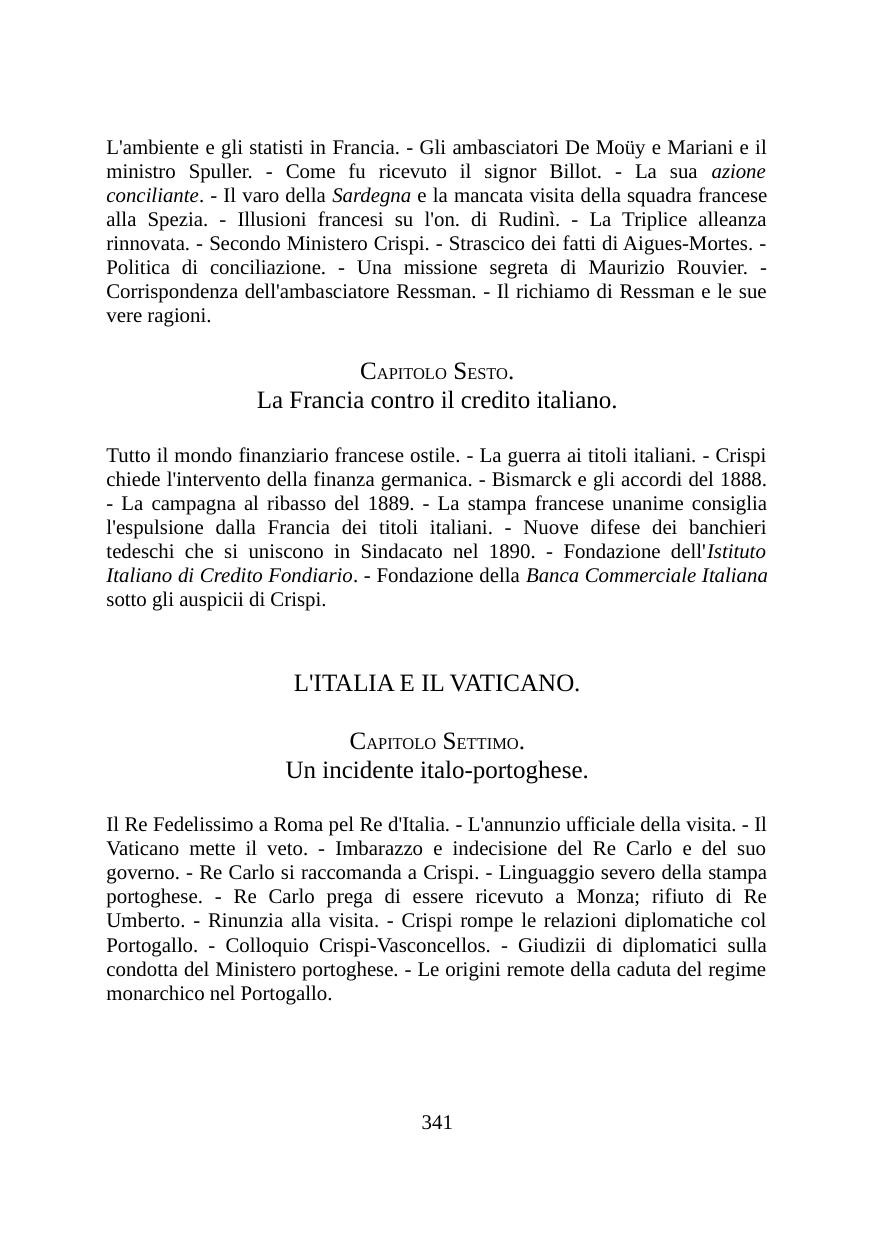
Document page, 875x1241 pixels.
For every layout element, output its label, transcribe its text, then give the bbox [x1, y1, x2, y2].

text Il Re Fedelissimo a Roma pel Re d'Italia. - L'annunzio ufficiale della visita. - Il Vaticano mette il veto. - Imbarazzo e indecisione del Re Carlo e del suo governo. - Re Carlo si raccomanda a Crispi. - Linguaggio severo della stampa portoghese. - Re Carlo prega di essere ricevuto a Monza; rifiuto di Re Umberto. - Rinunzia alla visita. - Crispi rompe le relazioni diplomatiche col Portogallo. - Colloquio Crispi-Vasconcellos. - Giudizii di diplomatici sulla condotta del Ministero portoghese. - Le origini remote della caduta del regime monarchico nel Portogallo. [106, 812, 768, 1005]
text Un incidente italo-portoghese. [106, 755, 768, 783]
text Capitolo Sesto. [106, 356, 768, 385]
text L'ITALIA E IL VATICANO. [106, 668, 768, 697]
text Capitolo Settimo. [106, 726, 768, 755]
text L'ambiente e gli statisti in Francia. - Gli ambasciatori De Moüy e Mariani e il ministro Spuller. - Come fu ricevuto il signor Billot. - La sua azione conciliante. - Il varo della Sardegna e la mancata visita della squadra francese alla Spezia. - Illusioni francesi su l'on. di Rudinì. - La Triplice alleanza rinnovata. - Secondo Ministero Crispi. - Strascico dei fatti di Aigues-Mortes. - Politica di conciliazione. - Una missione segreta di Maurizio Rouvier. - Corrispondenza dell'ambasciatore Ressman. - Il richiamo di Ressman e le sue vere ragioni. [106, 135, 768, 327]
text Tutto il mondo finanziario francese ostile. - La guerra ai titoli italiani. - Crispi chiede l'intervento della finanza germanica. - Bismarck e gli accordi del 1888. - La campagna al ribasso del 1889. - La stampa francese unanime consiglia l'espulsione dalla Francia dei titoli italiani. - Nuove difese dei banchieri tedeschi che si uniscono in Sindacato nel 1890. - Fondazione dell'Istituto Italiano di Credito Fondiario. - Fondazione della Banca Commerciale Italiana sotto gli auspicii di Crispi. [106, 442, 768, 611]
text La Francia contro il credito italiano. [106, 385, 768, 414]
